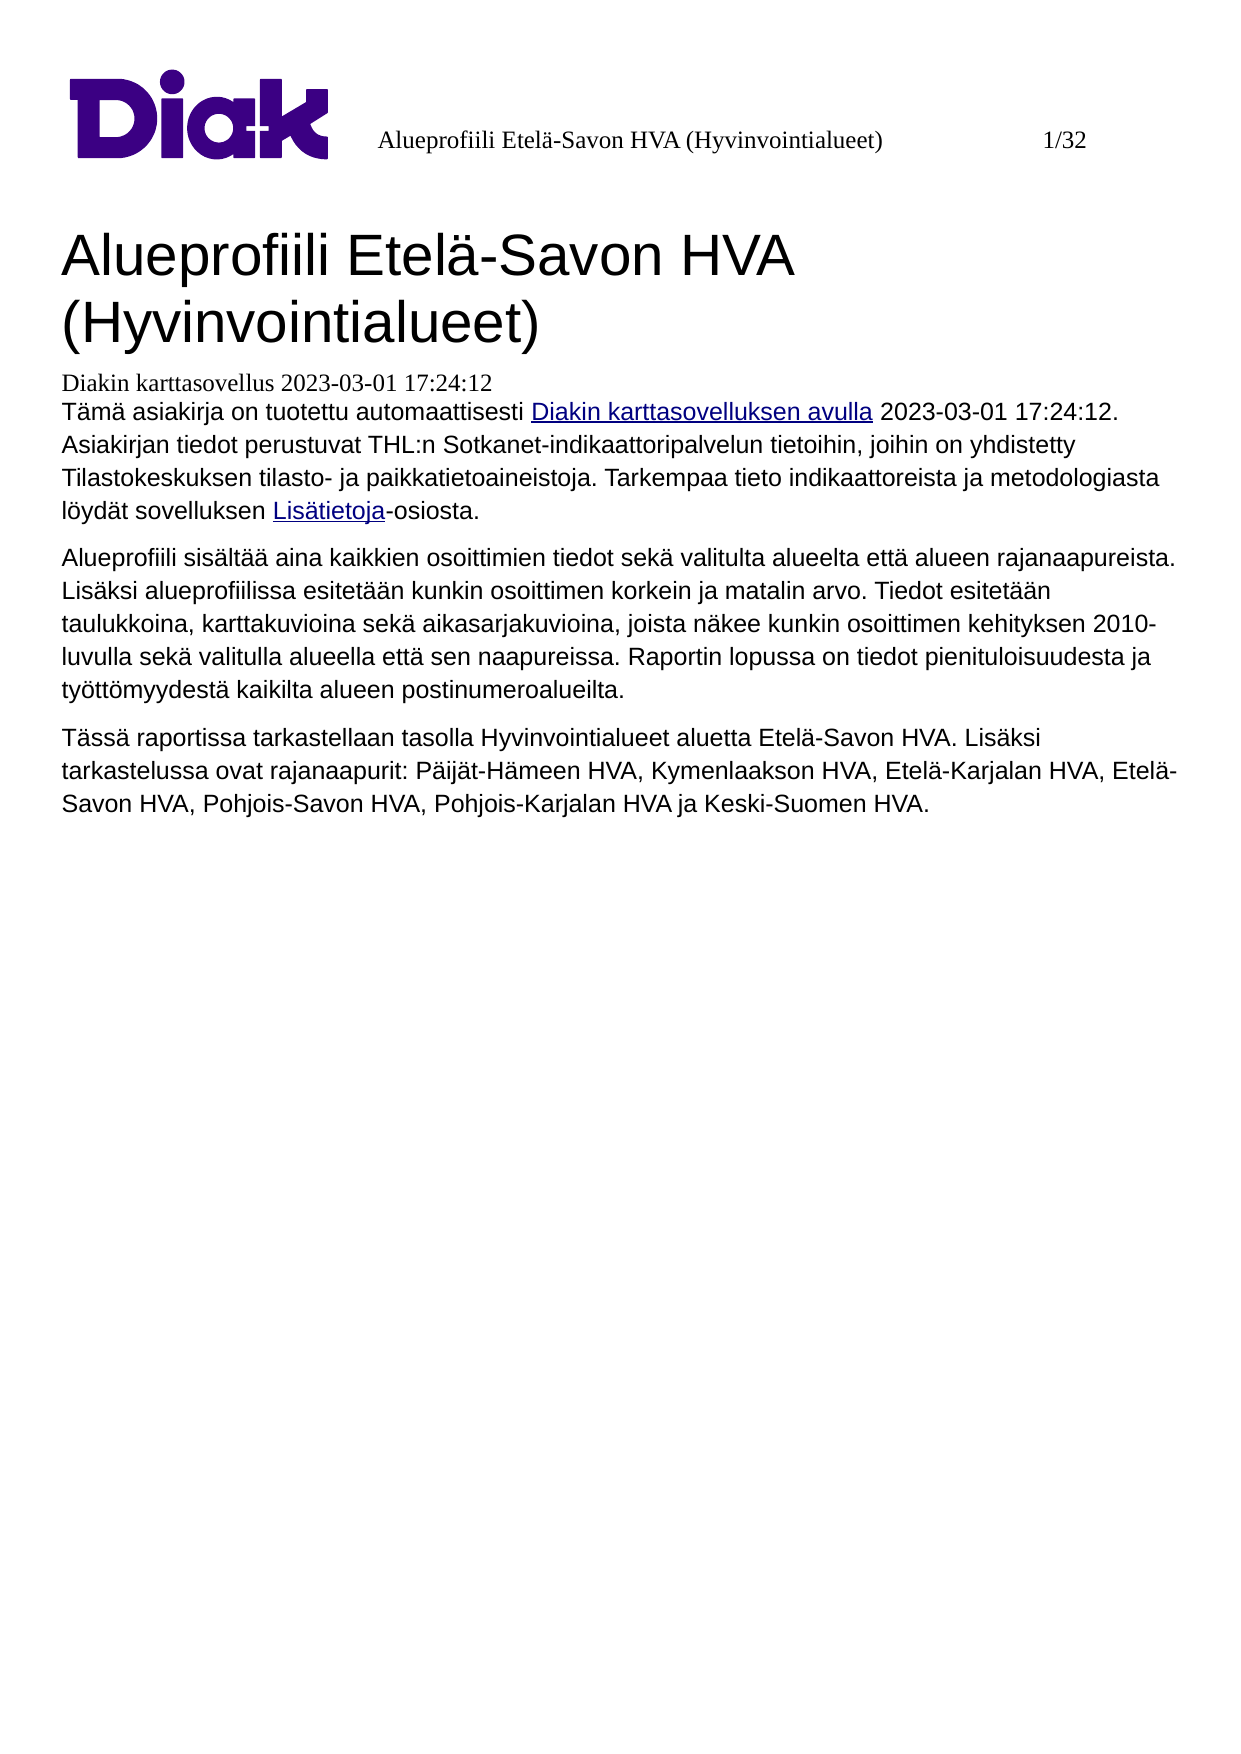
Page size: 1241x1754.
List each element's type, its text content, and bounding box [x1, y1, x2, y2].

text Diakin karttasovellus 2023-03-01 17:24:12 [61, 368, 1179, 397]
text Tämä asiakirja on tuotettu automaattisesti Diakin karttasovelluksen avulla 2023-03-01 17:24:12. Asiakirjan tiedot perustuvat THL:n Sotkanet-indikaattoripalvelun tietoihin, joihin on yhdistetty Tilastokeskuksen tilasto- ja paikkatietoaineistoja. Tarkempaa tieto indikaattoreista ja metodologiasta löydät sovelluksen Lisätietoja-osiosta. [61, 397, 1179, 524]
text Tässä raportissa tarkastellaan tasolla Hyvinvointialueet aluetta Etelä-Savon HVA. Lisäksi tarkastelussa ovat rajanaapurit: Päijät-Hämeen HVA, Kymenlaakson HVA, Etelä-Karjalan HVA, Etelä-Savon HVA, Pohjois-Savon HVA, Pohjois-Karjalan HVA ja Keski-Suomen HVA. [61, 723, 1179, 818]
title Alueprofiili Etelä-Savon HVA (Hyvinvointialueet) [61, 221, 1179, 355]
text Alueprofiili sisältää aina kaikkien osoittimien tiedot sekä valitulta alueelta että alueen rajanaapureista. Lisäksi alueprofiilissa esitetään kunkin osoittimen korkein ja matalin arvo. Tiedot esitetään taulukkoina, karttakuvioina sekä aikasarjakuvioina, joista näkee kunkin osoittimen kehityksen 2010-luvulla sekä valitulla alueella että sen naapureissa. Raportin lopussa on tiedot pienituloisuudesta ja työttömyydestä kaikilta alueen postinumeroalueilta. [61, 543, 1179, 704]
